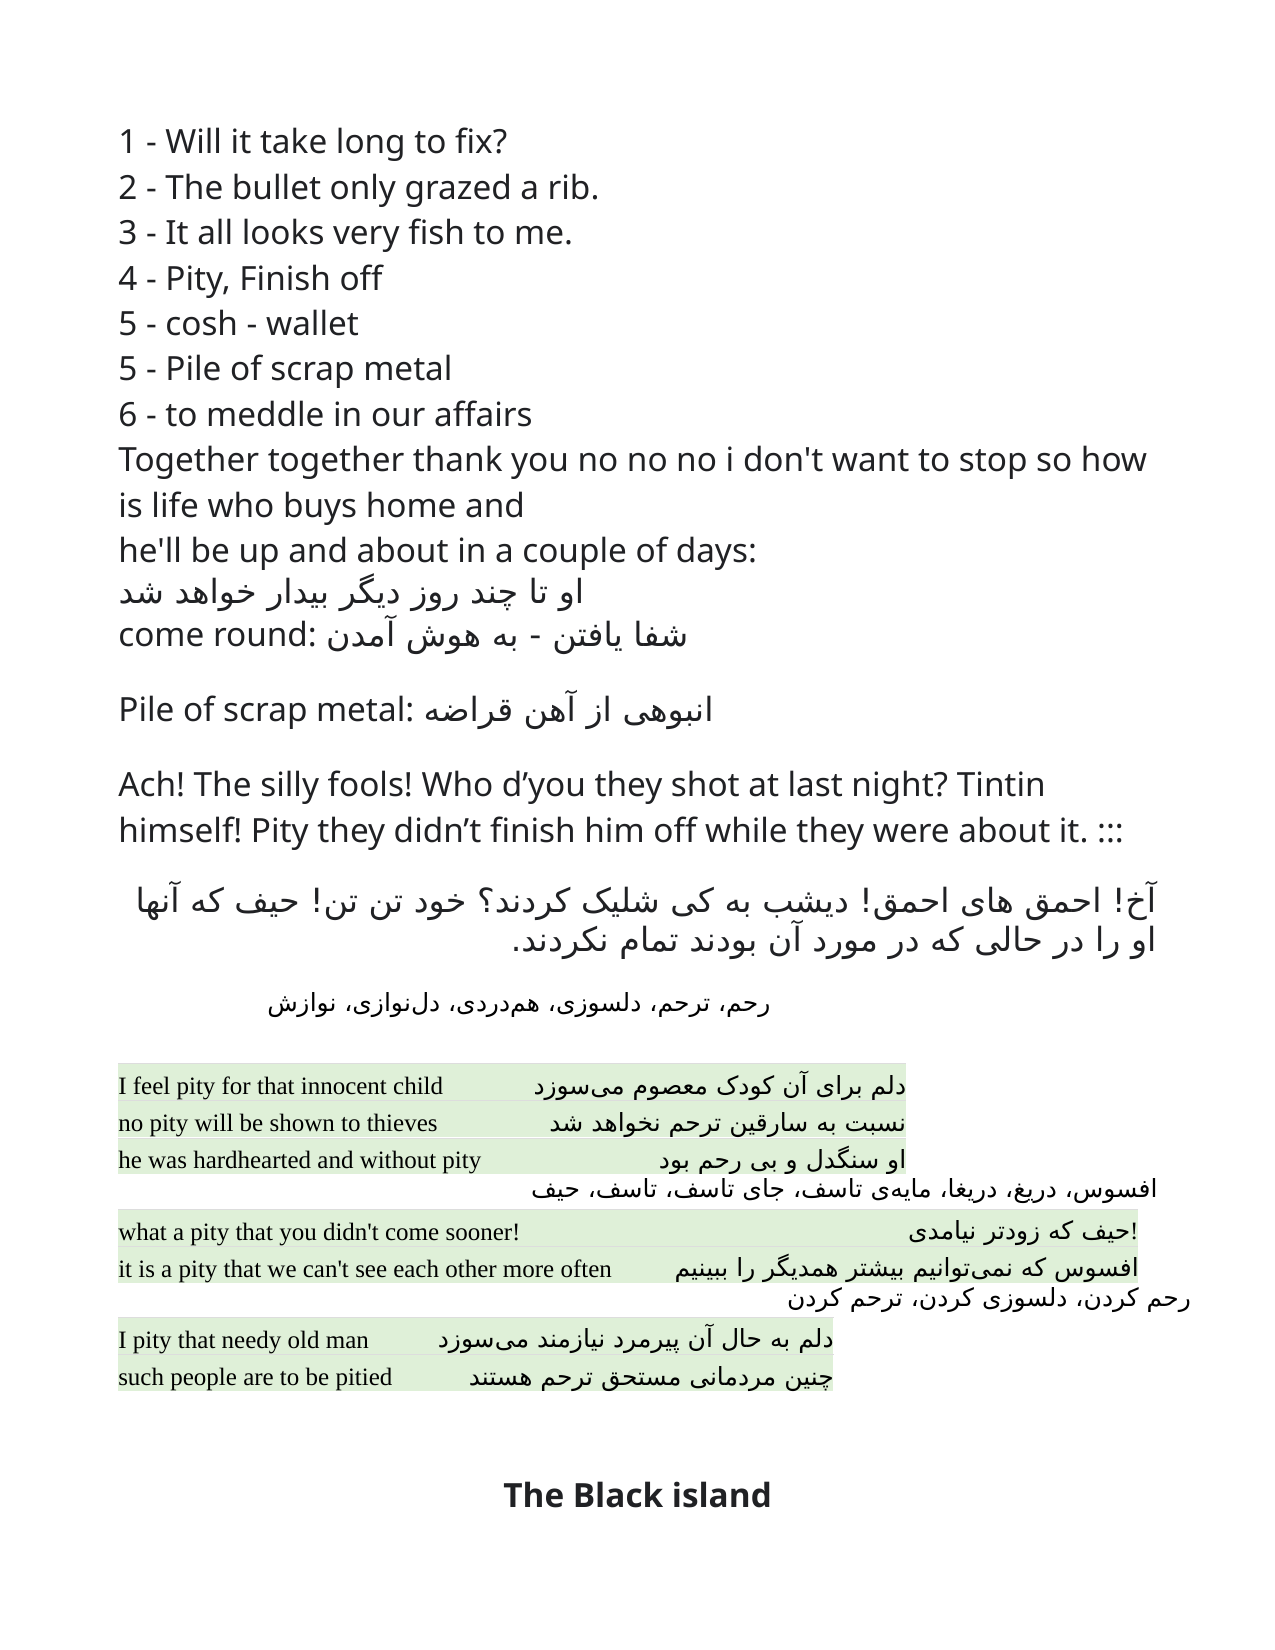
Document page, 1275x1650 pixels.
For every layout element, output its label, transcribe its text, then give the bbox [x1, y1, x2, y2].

text The Black island [118, 1472, 1157, 1517]
table_cell افسوس که نمی‌توانیم بیشتر همدیگر را ببینیم [621, 1247, 1138, 1283]
table_cell چنین مردمانی مستحق ترحم هستند [404, 1355, 833, 1391]
text رحم، ترحم، دلسوزی، هم‌دردی، دل‌نوازی، نوازش [118, 988, 771, 1018]
text آخ! احمق های احمق! دیشب به کی شلیک کردند؟ خود تن تن! حیف که آنها او را در حالی که در مورد آن بودند تمام نکردند. [118, 881, 1157, 959]
table_header حیف که زودتر نیامدی‌! [621, 1210, 1138, 1246]
table_header I pity that needy old man [118, 1318, 404, 1354]
table_header what a pity that you didn't come sooner! [118, 1210, 621, 1246]
table_cell او سنگدل و بی رحم بود [493, 1139, 906, 1174]
table_cell such people are to be pitied [118, 1355, 404, 1391]
table_header دلم برای آن کودک معصوم می‌سوزد [493, 1064, 906, 1100]
table_header دلم به حال آن پیرمرد نیازمند می‌سوزد [404, 1318, 833, 1354]
text افسوس، دریغ، دریغا، مایه‌ی تاسف، جای تاسف، تاسف، حیف [118, 1174, 1157, 1204]
table_cell it is a pity that we can't see each other more often [118, 1247, 621, 1283]
table_cell no pity will be shown to thieves [118, 1101, 493, 1137]
table_cell he was hardhearted and without pity [118, 1139, 493, 1174]
text 1 - Will it take long to fix? 2 - The bullet only grazed a rib. 3 - It all looks very fish to me. 4 - Pity, Finish off 5 - cosh - wallet 5 - Pile of scrap metal 6 - to meddle in our affairs Together together thank you no no no i don't want to stop so how is life who buys home and he'll be up and about in a couple of days: او تا چند روز دیگر بیدار خواهد شد come round: شفا یافتن - به هوش آمدن [118, 118, 1157, 657]
text رحم کردن، دلسوزی کردن، ترحم کردن [118, 1283, 1191, 1312]
table_header I feel pity for that innocent child [118, 1064, 493, 1100]
text Ach! The silly fools! Who d’you they shot at last night? Tintin himself! Pity they didn’t finish him off while they were about it. ::: [118, 761, 1157, 852]
table_cell نسبت به سارقین ترحم نخواهد شد [493, 1101, 906, 1137]
text Pile of scrap metal: انبوهی از آهن قراضه [118, 686, 1157, 731]
